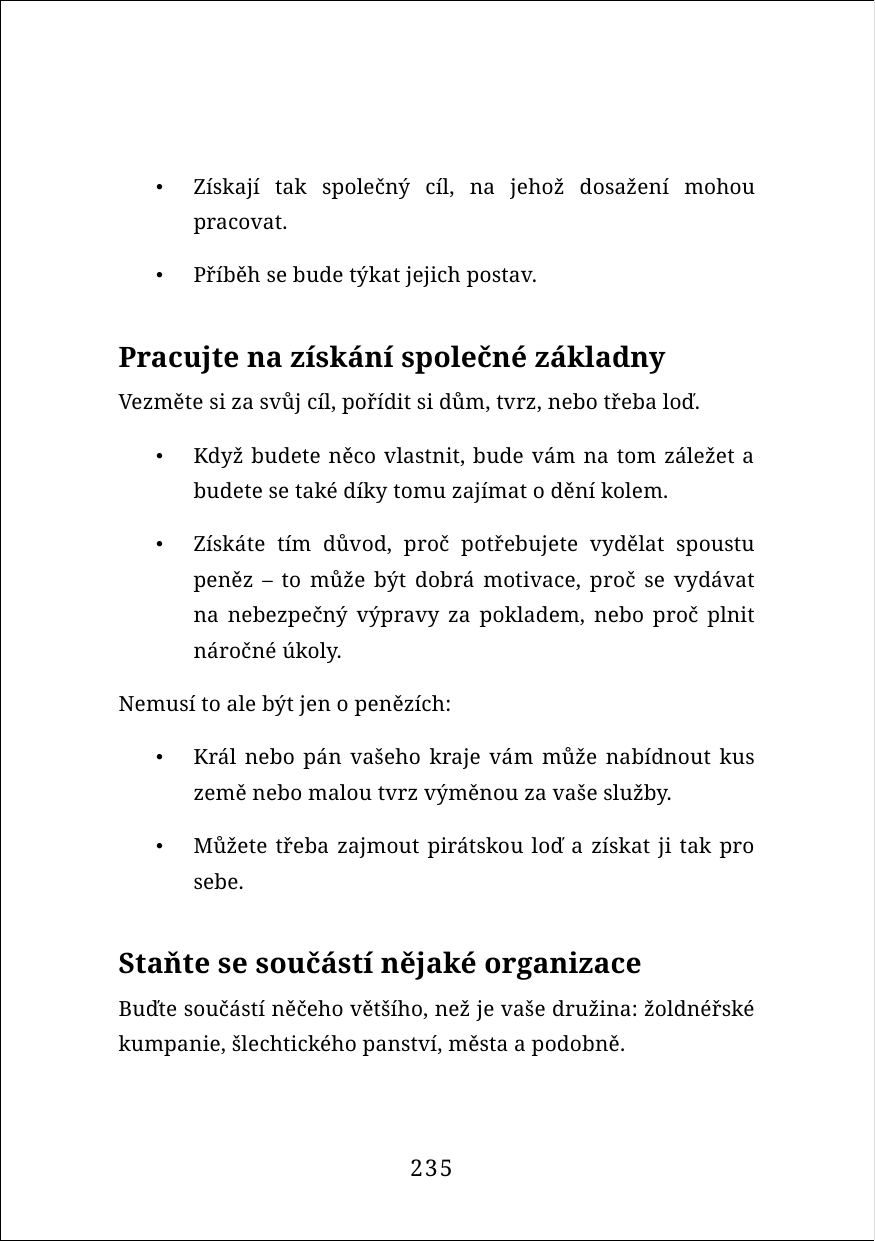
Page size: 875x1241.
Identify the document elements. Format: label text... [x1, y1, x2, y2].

text Nemusí to ale být jen o penězích: [118, 689, 756, 718]
list Získáte tím důvod, proč potřebujete vydělat spoustu peněz – to může být dobrá motivace, proč se vydávat na nebezpečný výpravy za pokladem, nebo proč plnit náročné úkoly. [156, 529, 756, 664]
list Můžete třeba zajmout pirátskou loď a získat ji tak pro sebe. [156, 831, 756, 895]
text Buďte součástí něčeho většího, než je vaše družina: žoldnéřské kumpanie, šlechtického panství, města a podobně. [118, 994, 756, 1058]
list Když budete něco vlastnit, bude vám na tom záležet a budete se také díky tomu zajímat o dění kolem. [156, 441, 756, 505]
list Král nebo pán vašeho kraje vám může nabídnout kus země nebo malou tvrz výměnou za vaše služby. [156, 742, 756, 806]
list Získají tak společný cíl, na jehož dosažení mohou pracovat. [156, 172, 756, 236]
list Příběh se bude týkat jejich postav. [156, 261, 756, 289]
subtitle Staňte se součástí nějaké organizace [118, 944, 756, 982]
subtitle Pracujte na získání společné základny [118, 337, 756, 376]
text Vezměte si za svůj cíl, pořídit si dům, tvrz, nebo třeba loď. [118, 387, 756, 416]
